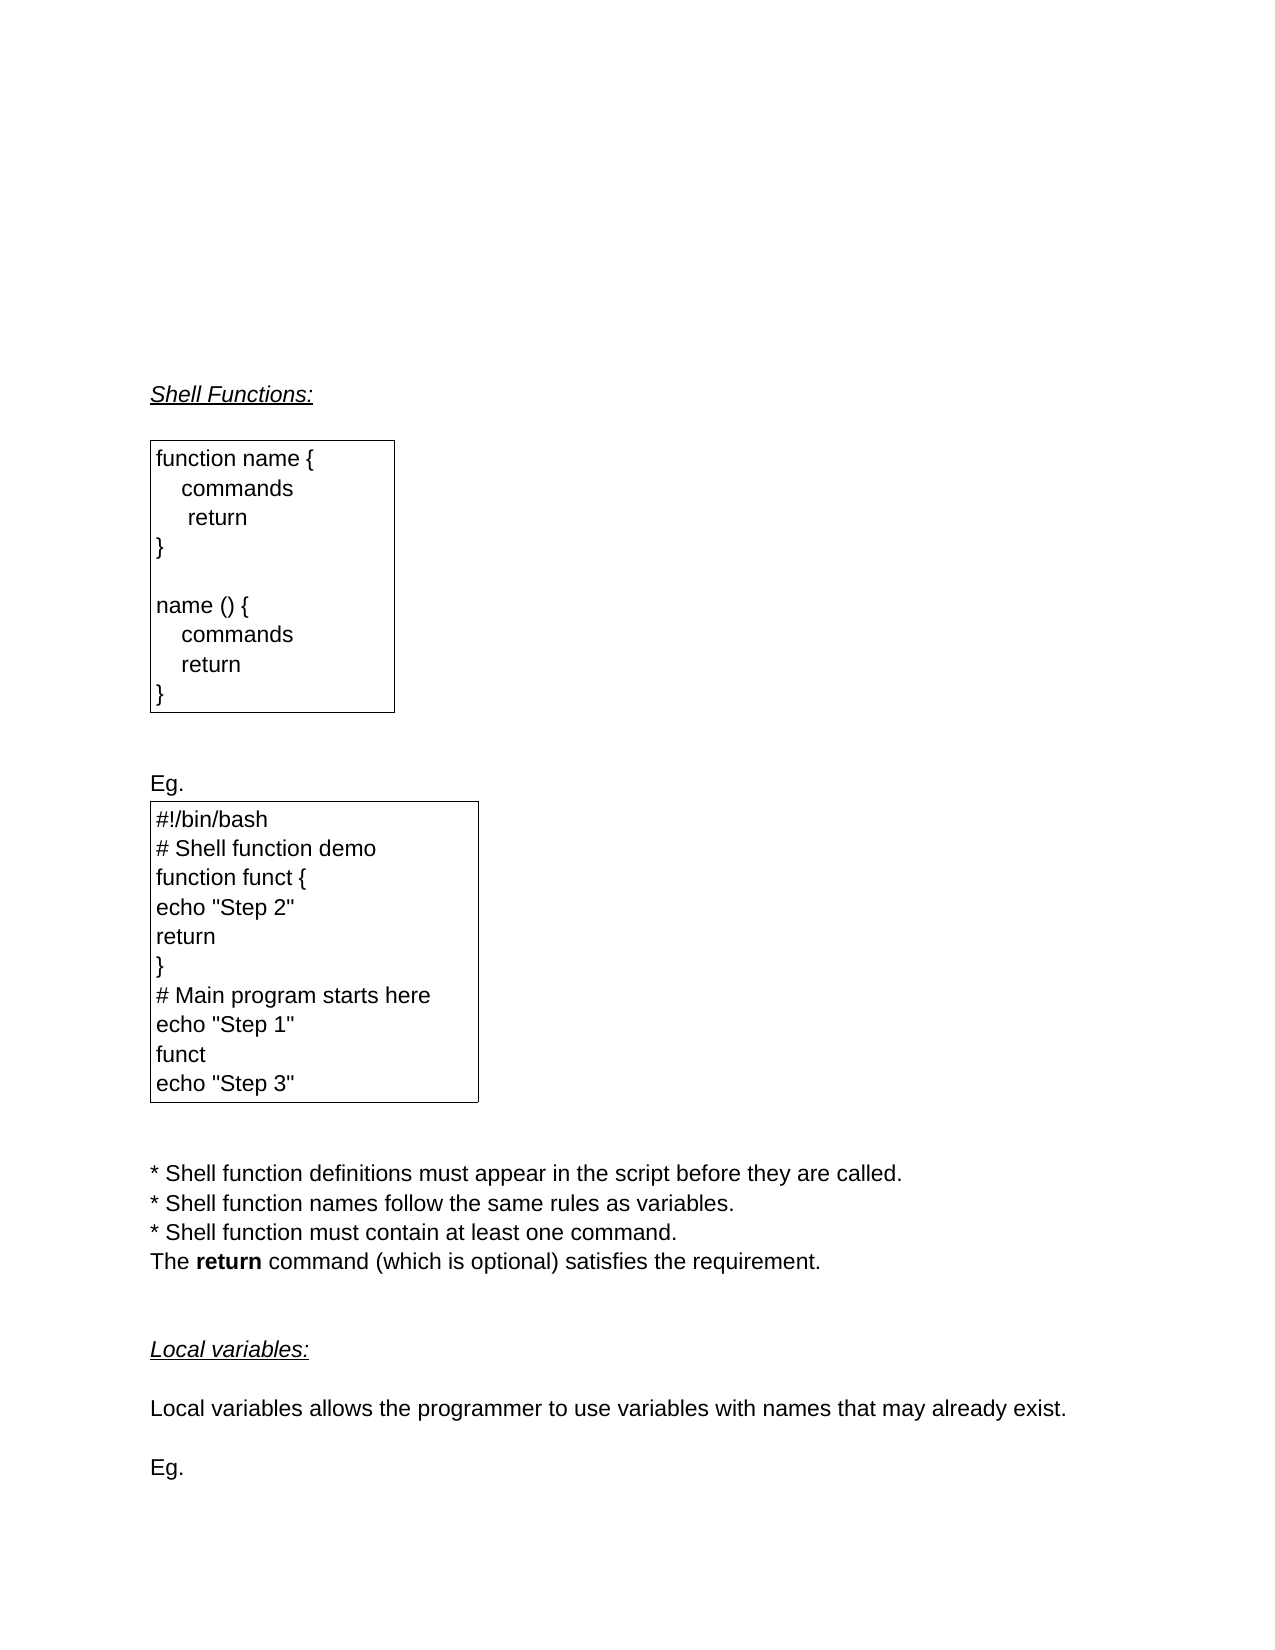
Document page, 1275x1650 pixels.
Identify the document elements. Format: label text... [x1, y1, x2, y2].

text * Shell function names follow the same rules as variables. [150, 1190, 1125, 1216]
text * Shell function must contain at least one command. [150, 1220, 1125, 1245]
text The return command (which is optional) satisfies the requirement. [150, 1249, 1125, 1275]
text Local variables: [150, 1337, 1125, 1363]
text Eg. [150, 771, 1125, 797]
table_header function name { commands return } name () { commands return } [151, 441, 394, 712]
text Eg. [150, 1455, 1125, 1480]
text * Shell function definitions must appear in the script before they are called. [150, 1161, 1125, 1187]
text Shell Functions: [150, 381, 1125, 407]
table_header #!/bin/bash # Shell function demo function funct { echo "Step 2" return } # Main program starts here echo "Step 1" funct echo "Step 3" [151, 802, 478, 1102]
text Local variables allows the programmer to use variables with names that may already exist. [150, 1396, 1125, 1422]
